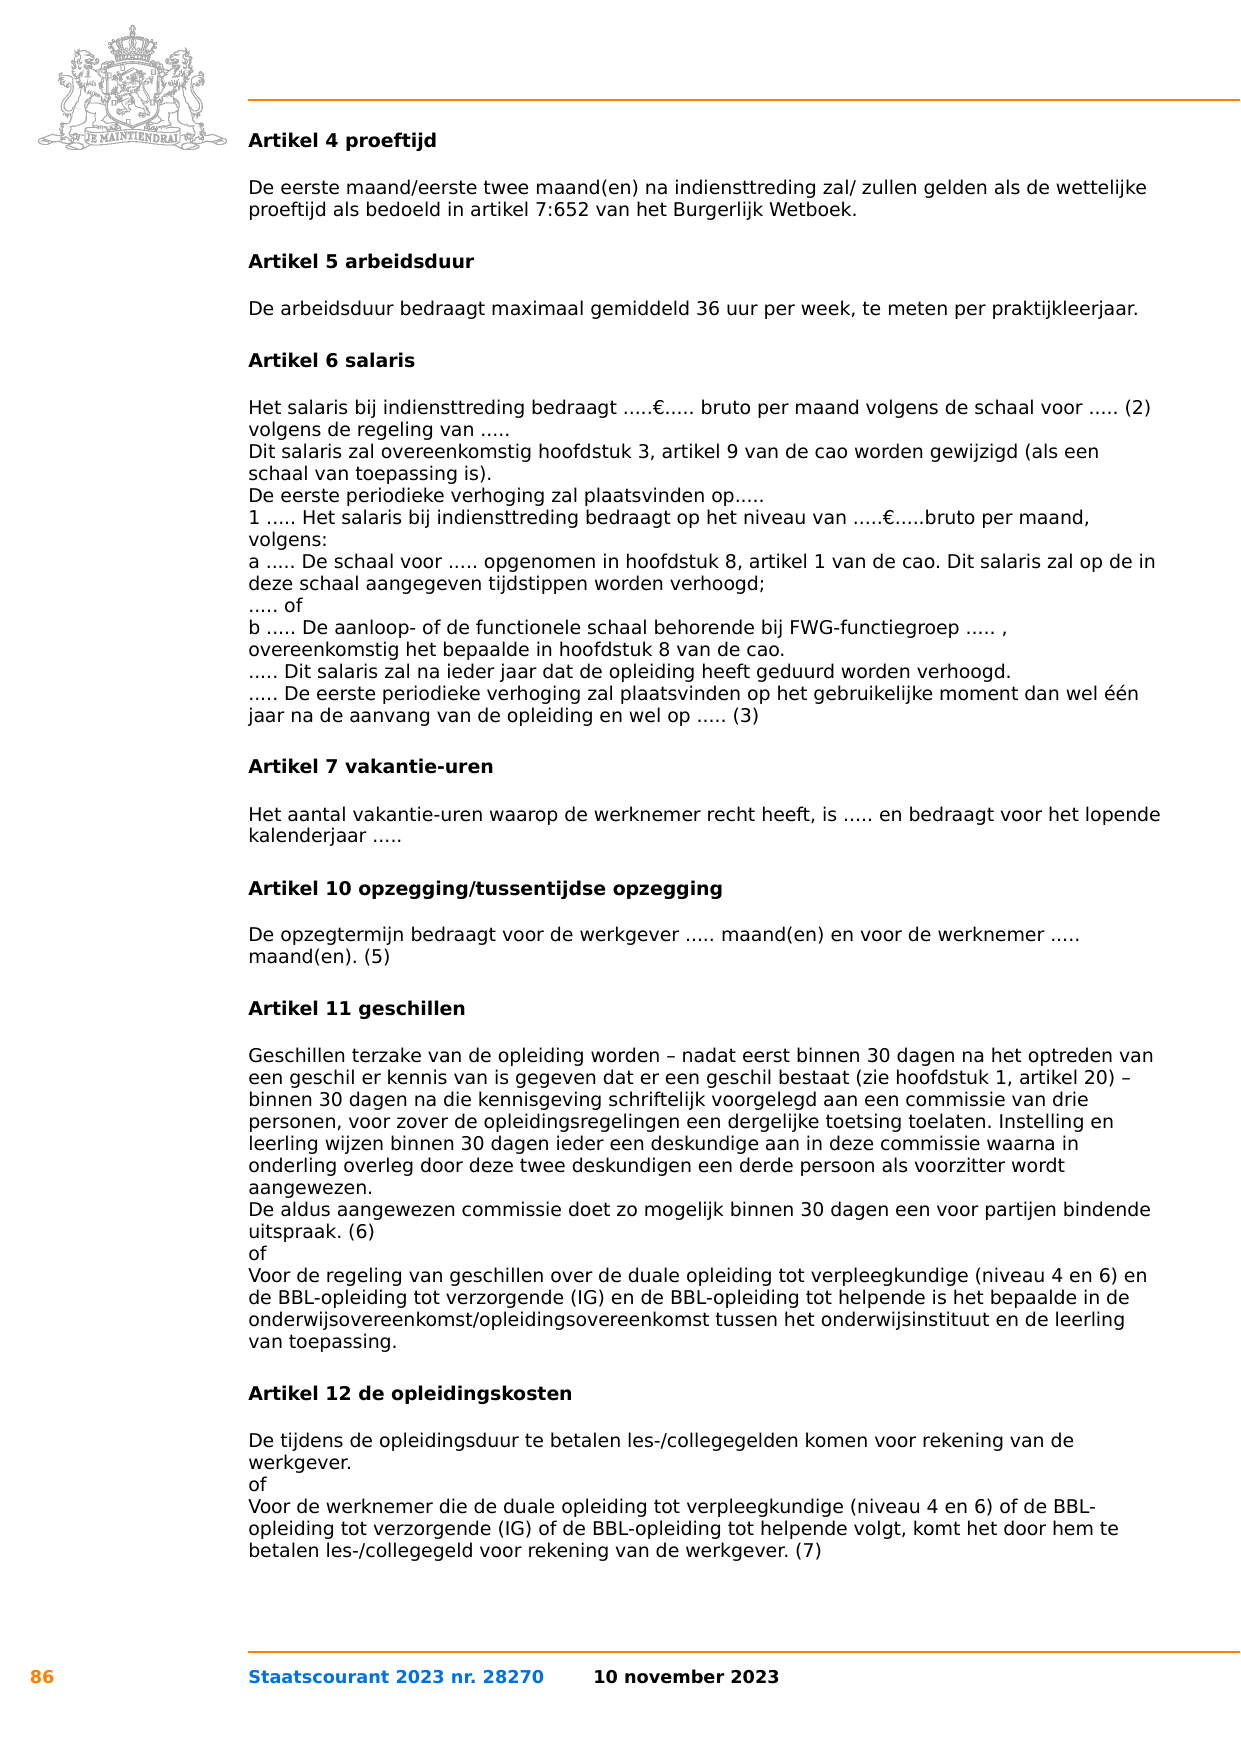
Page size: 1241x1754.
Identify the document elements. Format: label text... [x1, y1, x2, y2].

text b ..... De aanloop- of de functionele schaal behorende bij FWG-functiegroep ..... , overeenkomstig het bepaalde in hoofdstuk 8 van de cao. [248, 617, 1163, 661]
subtitle Artikel 12 de opleidingskosten [248, 1383, 1163, 1405]
text Het salaris bij indiensttreding bedraagt .....€..... bruto per maand volgens de schaal voor ..... (2) volgens de regeling van ..... [248, 397, 1163, 441]
text of [248, 1474, 1163, 1496]
text of [248, 1243, 1163, 1265]
subtitle Artikel 4 proeftijd [248, 130, 1163, 152]
text ..... of [248, 594, 1163, 617]
text De arbeidsduur bedraagt maximaal gemiddeld 36 uur per week, te meten per praktijkleerjaar. [248, 298, 1163, 320]
subtitle Artikel 7 vakantie-uren [248, 756, 1163, 778]
text Het aantal vakantie-uren waarop de werknemer recht heeft, is ..... en bedraagt voor het lopende kalenderjaar ..... [248, 803, 1163, 847]
subtitle Artikel 11 geschillen [248, 998, 1163, 1020]
subtitle Artikel 5 arbeidsduur [248, 251, 1163, 273]
text Geschillen terzake van de opleiding worden – nadat eerst binnen 30 dagen na het optreden van een geschil er kennis van is gegeven dat er een geschil bestaat (zie hoofdstuk 1, artikel 20) – binnen 30 dagen na die kennisgeving schriftelijk voorgelegd aan een commissie van drie personen, voor zover de opleidingsregelingen een dergelijke toetsing toelaten. Instelling en leerling wijzen binnen 30 dagen ieder een deskundige aan in deze commissie waarna in onderling overleg door deze twee deskundigen een derde persoon als voorzitter wordt aangewezen. [248, 1045, 1163, 1199]
text a ..... De schaal voor ..... opgenomen in hoofdstuk 8, artikel 1 van de cao. Dit salaris zal op de in deze schaal aangegeven tijdstippen worden verhoogd; [248, 551, 1163, 594]
text 1 ..... Het salaris bij indiensttreding bedraagt op het niveau van .....€.....bruto per maand, volgens: [248, 507, 1163, 551]
text De eerste maand/eerste twee maand(en) na indiensttreding zal/ zullen gelden als de wettelijke proeftijd als bedoeld in artikel 7:652 van het Burgerlijk Wetboek. [248, 177, 1163, 221]
text Voor de werknemer die de duale opleiding tot verpleegkundige (niveau 4 en 6) of de BBL-opleiding tot verzorgende (IG) of de BBL-opleiding tot helpende volgt, komt het door hem te betalen les-/collegegeld voor rekening van de werkgever. (7) [248, 1496, 1163, 1562]
picture [38, 25, 227, 150]
subtitle Artikel 10 opzegging/tussentijdse opzegging [248, 877, 1163, 899]
subtitle Artikel 6 salaris [248, 350, 1163, 372]
text ..... De eerste periodieke verhoging zal plaatsvinden op het gebruikelijke moment dan wel één jaar na de aanvang van de opleiding en wel op ..... (3) [248, 682, 1163, 726]
text ..... Dit salaris zal na ieder jaar dat de opleiding heeft geduurd worden verhoogd. [248, 661, 1163, 682]
text De tijdens de opleidingsduur te betalen les-/collegegelden komen voor rekening van de werkgever. [248, 1430, 1163, 1474]
text Dit salaris zal overeenkomstig hoofdstuk 3, artikel 9 van de cao worden gewijzigd (als een schaal van toepassing is). [248, 441, 1163, 485]
text De aldus aangewezen commissie doet zo mogelijk binnen 30 dagen een voor partijen bindende uitspraak. (6) [248, 1199, 1163, 1243]
text De eerste periodieke verhoging zal plaatsvinden op..... [248, 485, 1163, 507]
text Voor de regeling van geschillen over de duale opleiding tot verpleegkundige (niveau 4 en 6) en de BBL-opleiding tot verzorgende (IG) en de BBL-opleiding tot helpende is het bepaalde in de onderwijsovereenkomst/opleidingsovereenkomst tussen het onderwijsinstituut en de leerling van toepassing. [248, 1265, 1163, 1353]
text De opzegtermijn bedraagt voor de werkgever ..... maand(en) en voor de werknemer ..... maand(en). (5) [248, 924, 1163, 968]
